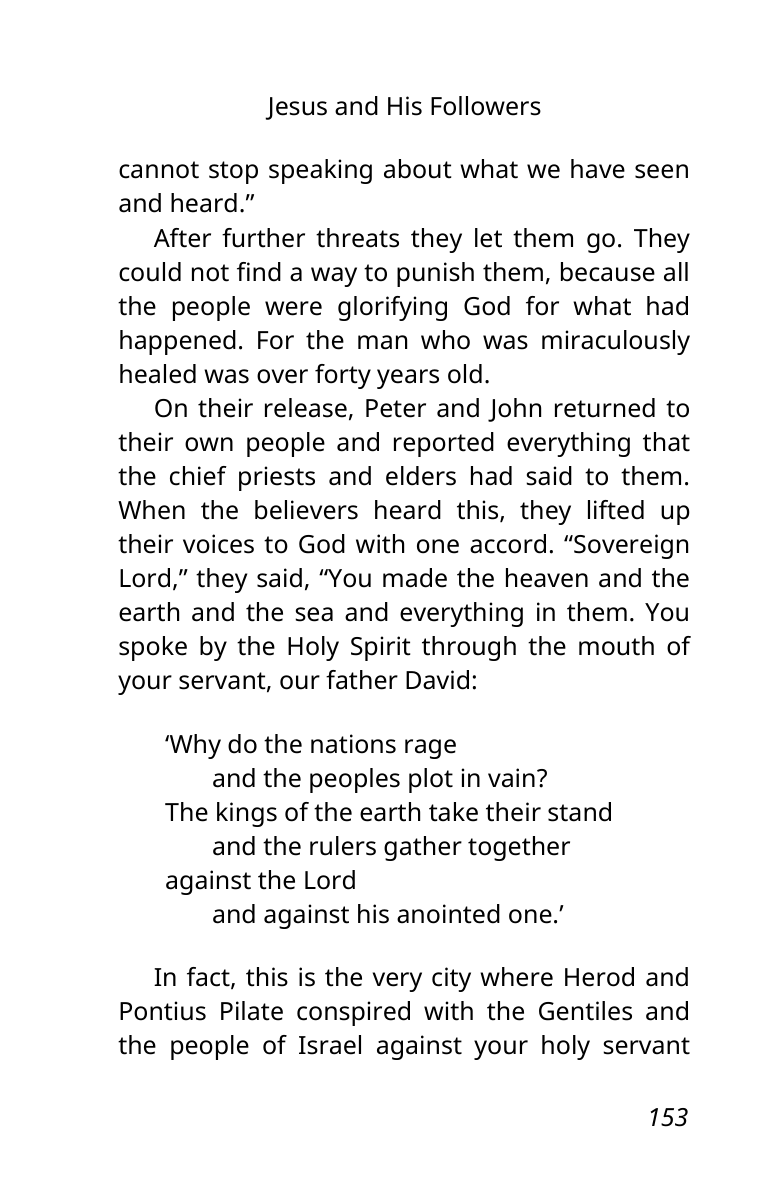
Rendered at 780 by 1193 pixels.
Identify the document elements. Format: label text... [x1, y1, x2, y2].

text On their release, Peter and John returned to their own people and reported everything that the chief priests and elders had said to them. When the believers heard this, they lifted up their voices to God with one accord. “Sovereign Lord,” they said, “You made the heaven and the earth and the sea and everything in them. You spoke by the Holy Spirit through the mouth of your servant, our father David: [118, 391, 691, 697]
text ‘Why do the nations rage [165, 726, 644, 760]
text and against his anointed one.’ [212, 897, 691, 931]
text After further threats they let them go. They could not find a way to punish them, because all the people were glorifying God for what had happened. For the man who was miraculously healed was over forty years old. [118, 220, 691, 391]
text and the peoples plot in vain? [212, 760, 691, 794]
text against the Lord [165, 862, 691, 897]
text In fact, this is the very city where Herod and Pontius Pilate conspired with the Gentiles and the people of Israel against your holy servant [118, 960, 691, 1062]
text and the rulers gather together [212, 828, 691, 862]
text cannot stop speaking about what we have seen and heard.” [118, 152, 691, 220]
text The kings of the earth take their stand [165, 794, 691, 828]
